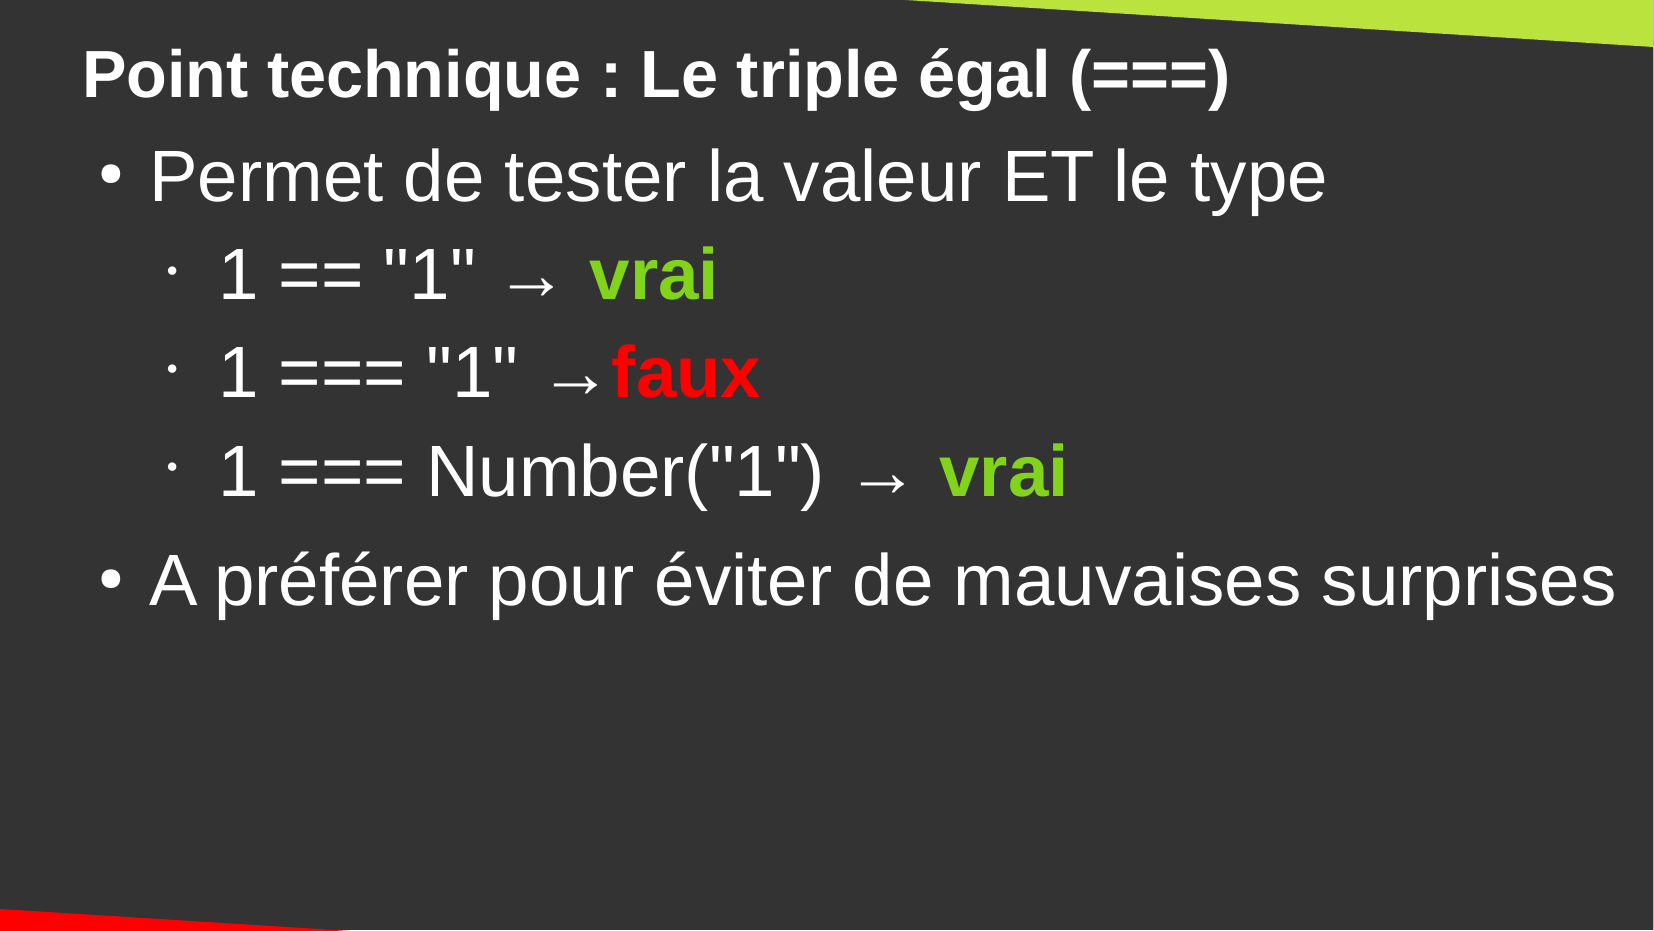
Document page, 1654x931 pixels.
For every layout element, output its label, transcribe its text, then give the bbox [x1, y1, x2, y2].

title Point technique : Le triple égal (===) [82, 37, 1571, 114]
list Permet de tester la valeur ET le type 1 == "1" → vrai 1 === "1" →faux 1 === Number("1") → vrai A préférer pour éviter de mauvaises surprises [80, 135, 1620, 697]
text_box [905, 0, 1654, 48]
text_box [0, 908, 351, 931]
